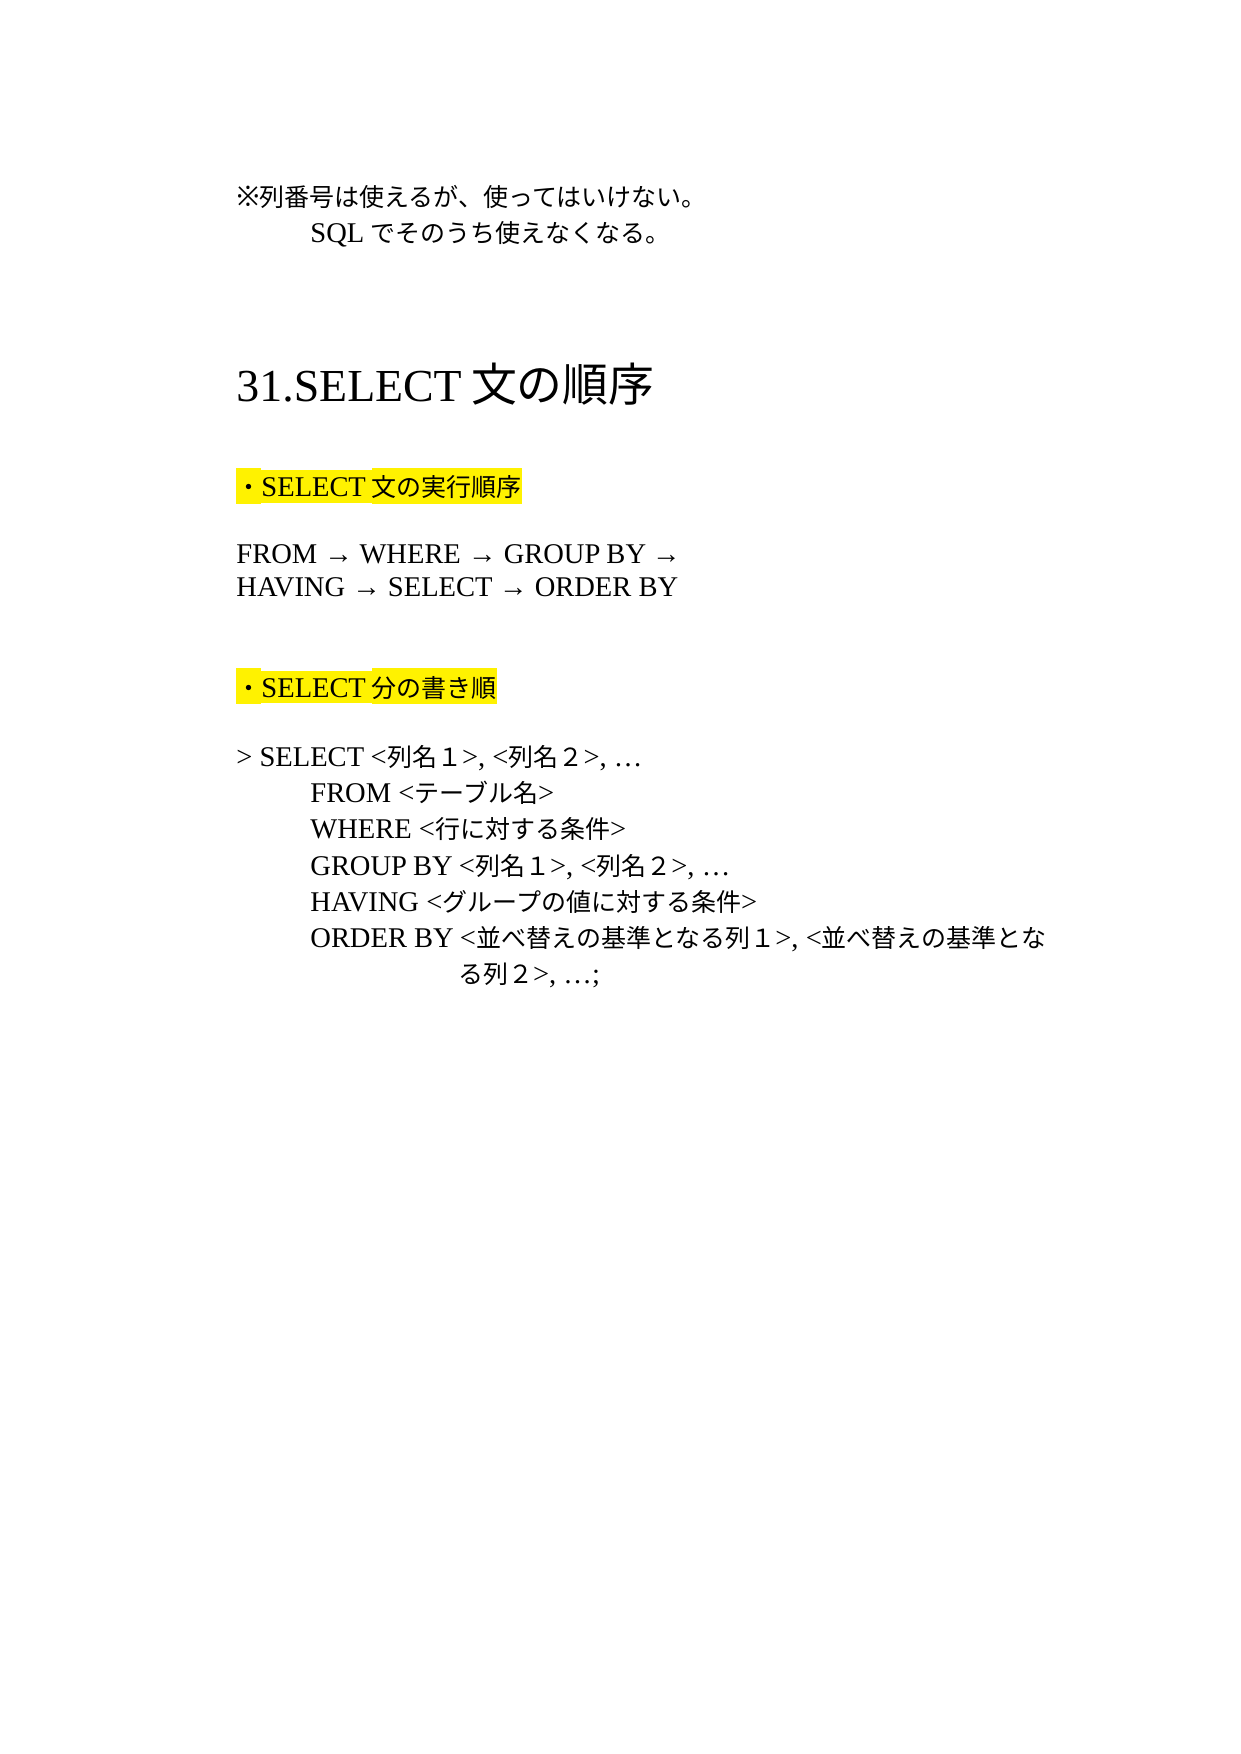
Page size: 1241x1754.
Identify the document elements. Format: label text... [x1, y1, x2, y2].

text SQLでそのうち使えなくなる。 [236, 213, 1063, 250]
text 31.SELECT文の順序 [236, 348, 1063, 415]
text HAVING <グループの値に対する条件> [236, 882, 1063, 919]
text WHERE <行に対する条件> [236, 810, 1063, 846]
text FROM → WHERE → GROUP BY → [236, 537, 1063, 569]
text HAVING → SELECT → ORDER BY [236, 569, 1063, 602]
text GROUP BY <列名１>, <列名２>, … [236, 846, 1063, 882]
text > SELECT <列名１>, <列名２>, … [236, 737, 1063, 774]
text ・SELECT分の書き順 [236, 668, 1063, 704]
text ORDER BY <並べ替えの基準となる列１>, <並べ替えの基準とな る列２>, …; [236, 919, 1063, 991]
text ※列番号は使えるが、使ってはいけない。 [236, 177, 1063, 213]
text FROM <テーブル名> [236, 774, 1063, 810]
text ・SELECT文の実行順序 [236, 467, 1063, 504]
